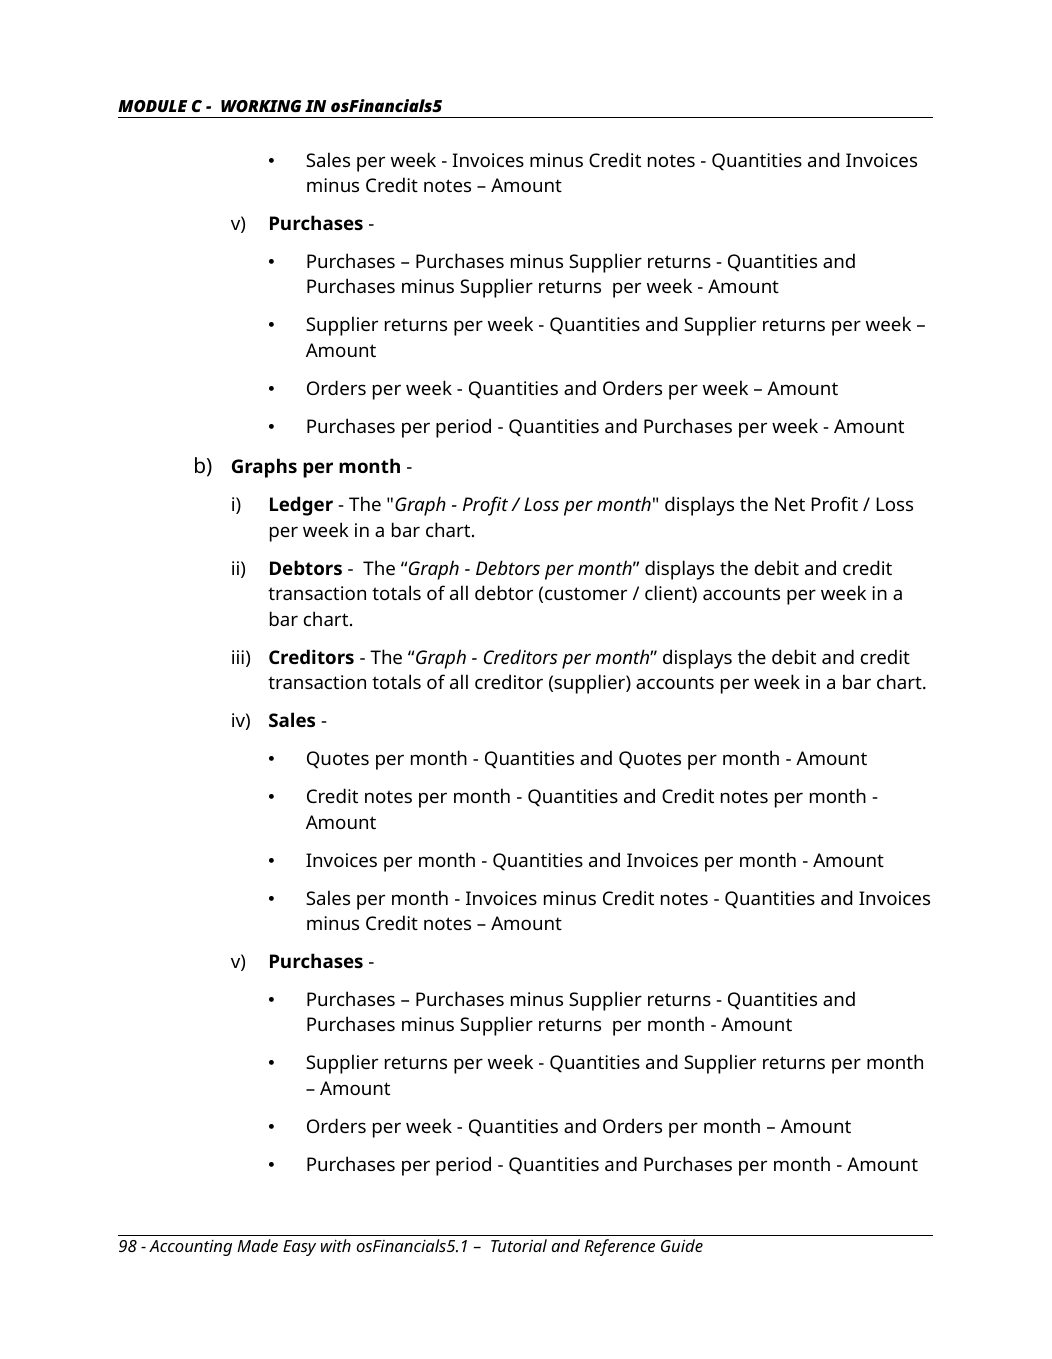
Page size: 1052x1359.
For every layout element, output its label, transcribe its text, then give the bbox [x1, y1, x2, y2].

list Purchases - [231, 210, 933, 236]
list Orders per week - Quantities and Orders per week – Amount [268, 375, 933, 401]
list Ledger - The "Graph - Profit / Loss per month" displays the Net Profit / Loss per week in a bar chart. [231, 492, 933, 543]
list Debtors - The “Graph - Debtors per month” displays the debit and credit transaction totals of all debtor (customer / client) accounts per week in a bar chart. [231, 555, 933, 632]
list Creditors - The “Graph - Creditors per month” displays the debit and credit transaction totals of all creditor (supplier) accounts per week in a bar chart. [231, 644, 933, 695]
list Purchases – Purchases minus Supplier returns - Quantities and Purchases minus Supplier returns per month - Amount [268, 986, 933, 1037]
list Quotes per month - Quantities and Quotes per month - Amount [268, 746, 933, 771]
list Credit notes per month - Quantities and Credit notes per month - Amount [268, 783, 933, 834]
list Purchases – Purchases minus Supplier returns - Quantities and Purchases minus Supplier returns per week - Amount [268, 248, 933, 299]
list Sales - [231, 708, 933, 733]
list Invoices per month - Quantities and Invoices per month - Amount [268, 847, 933, 872]
list Orders per week - Quantities and Orders per month – Amount [268, 1113, 933, 1138]
list Supplier returns per week - Quantities and Supplier returns per month – Amount [268, 1049, 933, 1101]
list Purchases - [231, 948, 933, 974]
list Graphs per month - [193, 451, 933, 479]
list Purchases per period - Quantities and Purchases per week - Amount [268, 413, 933, 438]
list Sales per month - Invoices minus Credit notes - Quantities and Invoices minus Credit notes – Amount [268, 885, 933, 936]
list Sales per week - Invoices minus Credit notes - Quantities and Invoices minus Credit notes – Amount [268, 147, 933, 198]
list Purchases per period - Quantities and Purchases per month - Amount [268, 1151, 933, 1176]
list Supplier returns per week - Quantities and Supplier returns per week – Amount [268, 312, 933, 363]
